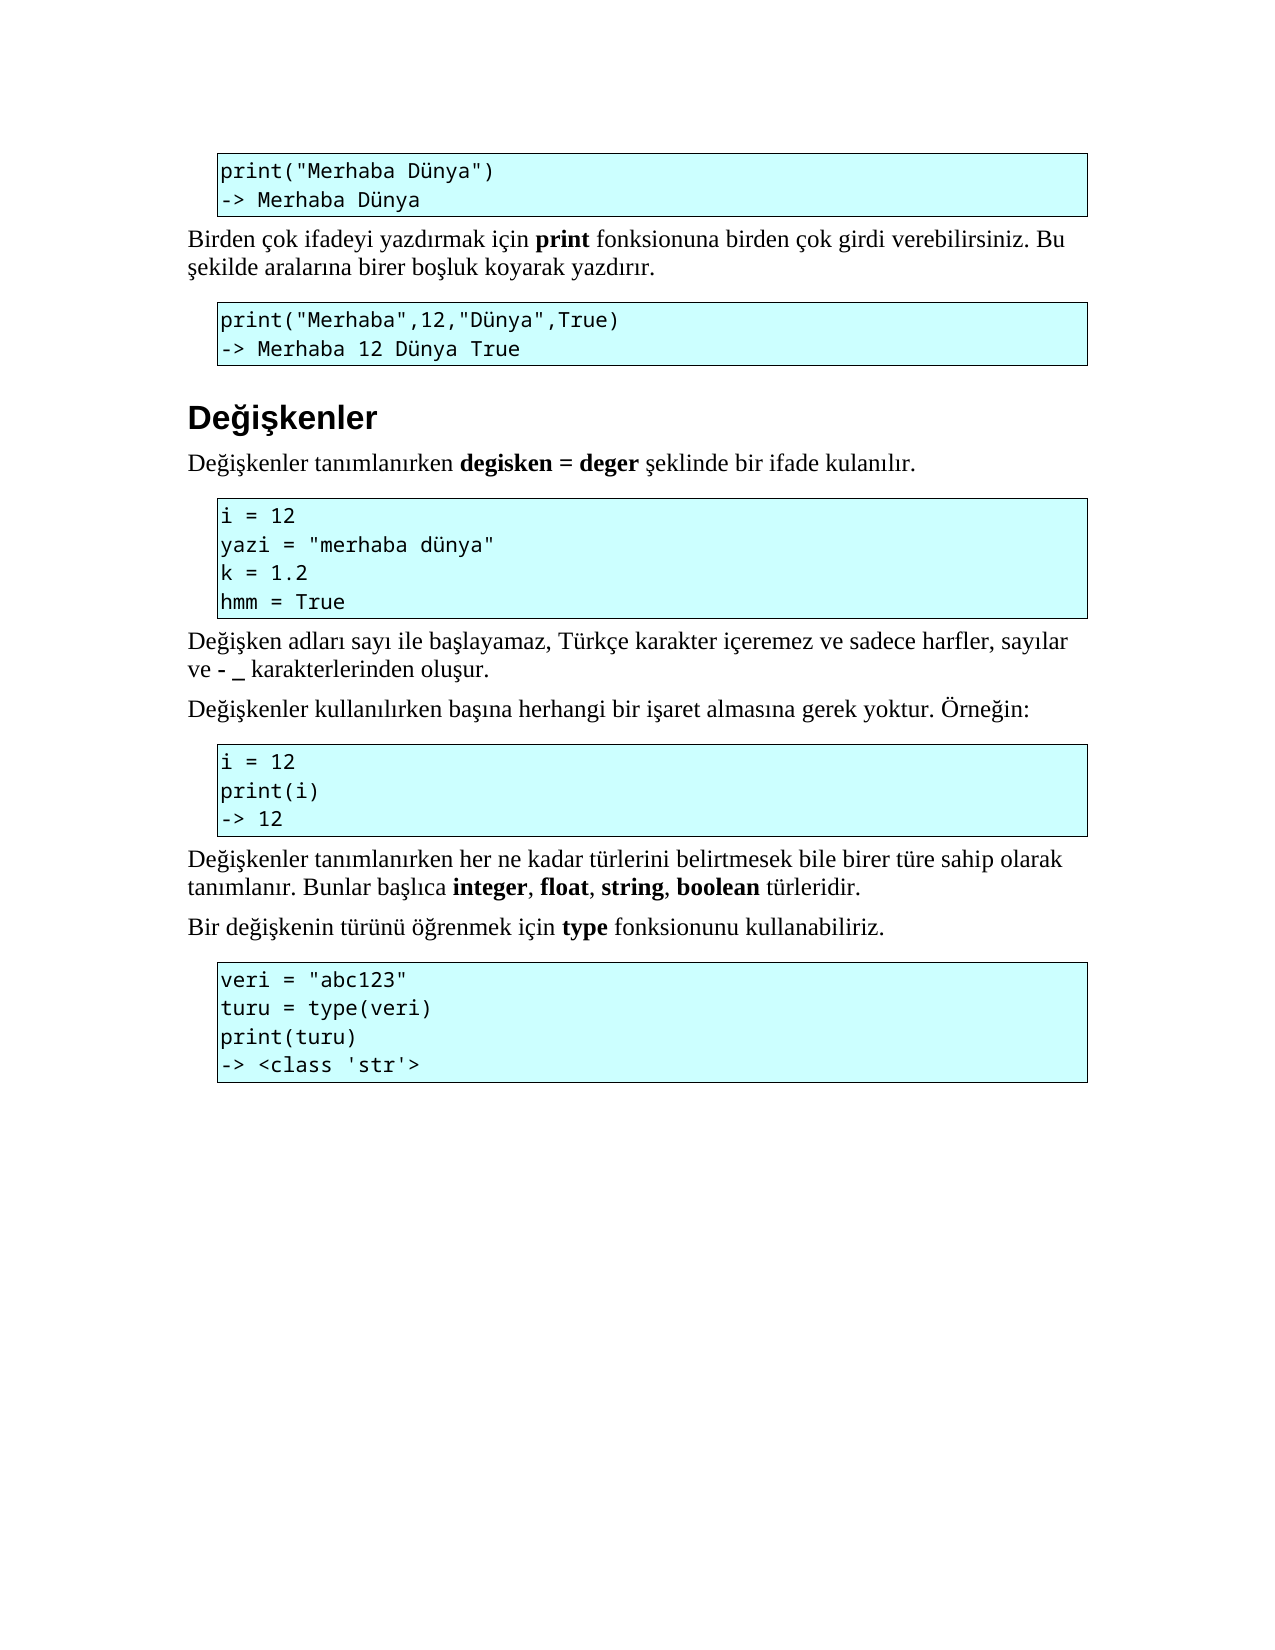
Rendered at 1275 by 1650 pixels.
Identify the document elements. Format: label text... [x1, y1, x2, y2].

text Bir değişkenin türünü öğrenmek için type fonksionunu kullanabiliriz. [187, 913, 1087, 941]
text Değişkenler tanımlanırken her ne kadar türlerini belirtmesek bile birer türe sahip olarak tanımlanır. Bunlar başlıca integer, float, string, boolean türleridir. [187, 845, 1087, 900]
text i = 12 print(i) -> 12 [218, 745, 1087, 836]
text Değişkenler tanımlanırken degisken = deger şeklinde bir ifade kulanılır. [187, 449, 1087, 477]
text veri = "abc123" turu = type(veri) print(turu) -> <class 'str'> [218, 963, 1087, 1082]
text Değişkenler kullanılırken başına herhangi bir işaret almasına gerek yoktur. Örneğin: [187, 695, 1087, 723]
text i = 12 yazi = "merhaba dünya" k = 1.2 hmm = True [218, 499, 1087, 618]
text Birden çok ifadeyi yazdırmak için print fonksionuna birden çok girdi verebilirsiniz. Bu şekilde aralarına birer boşluk koyarak yazdırır. [187, 225, 1087, 281]
text print("Merhaba",12,"Dünya",True) -> Merhaba 12 Dünya True [218, 303, 1087, 365]
text Değişken adları sayı ile başlayamaz, Türkçe karakter içeremez ve sadece harfler, sayılar ve - _ karakterlerinden oluşur. [187, 627, 1087, 683]
subtitle Değişkenler [187, 399, 1087, 437]
text print("Merhaba Dünya") -> Merhaba Dünya [218, 154, 1087, 216]
